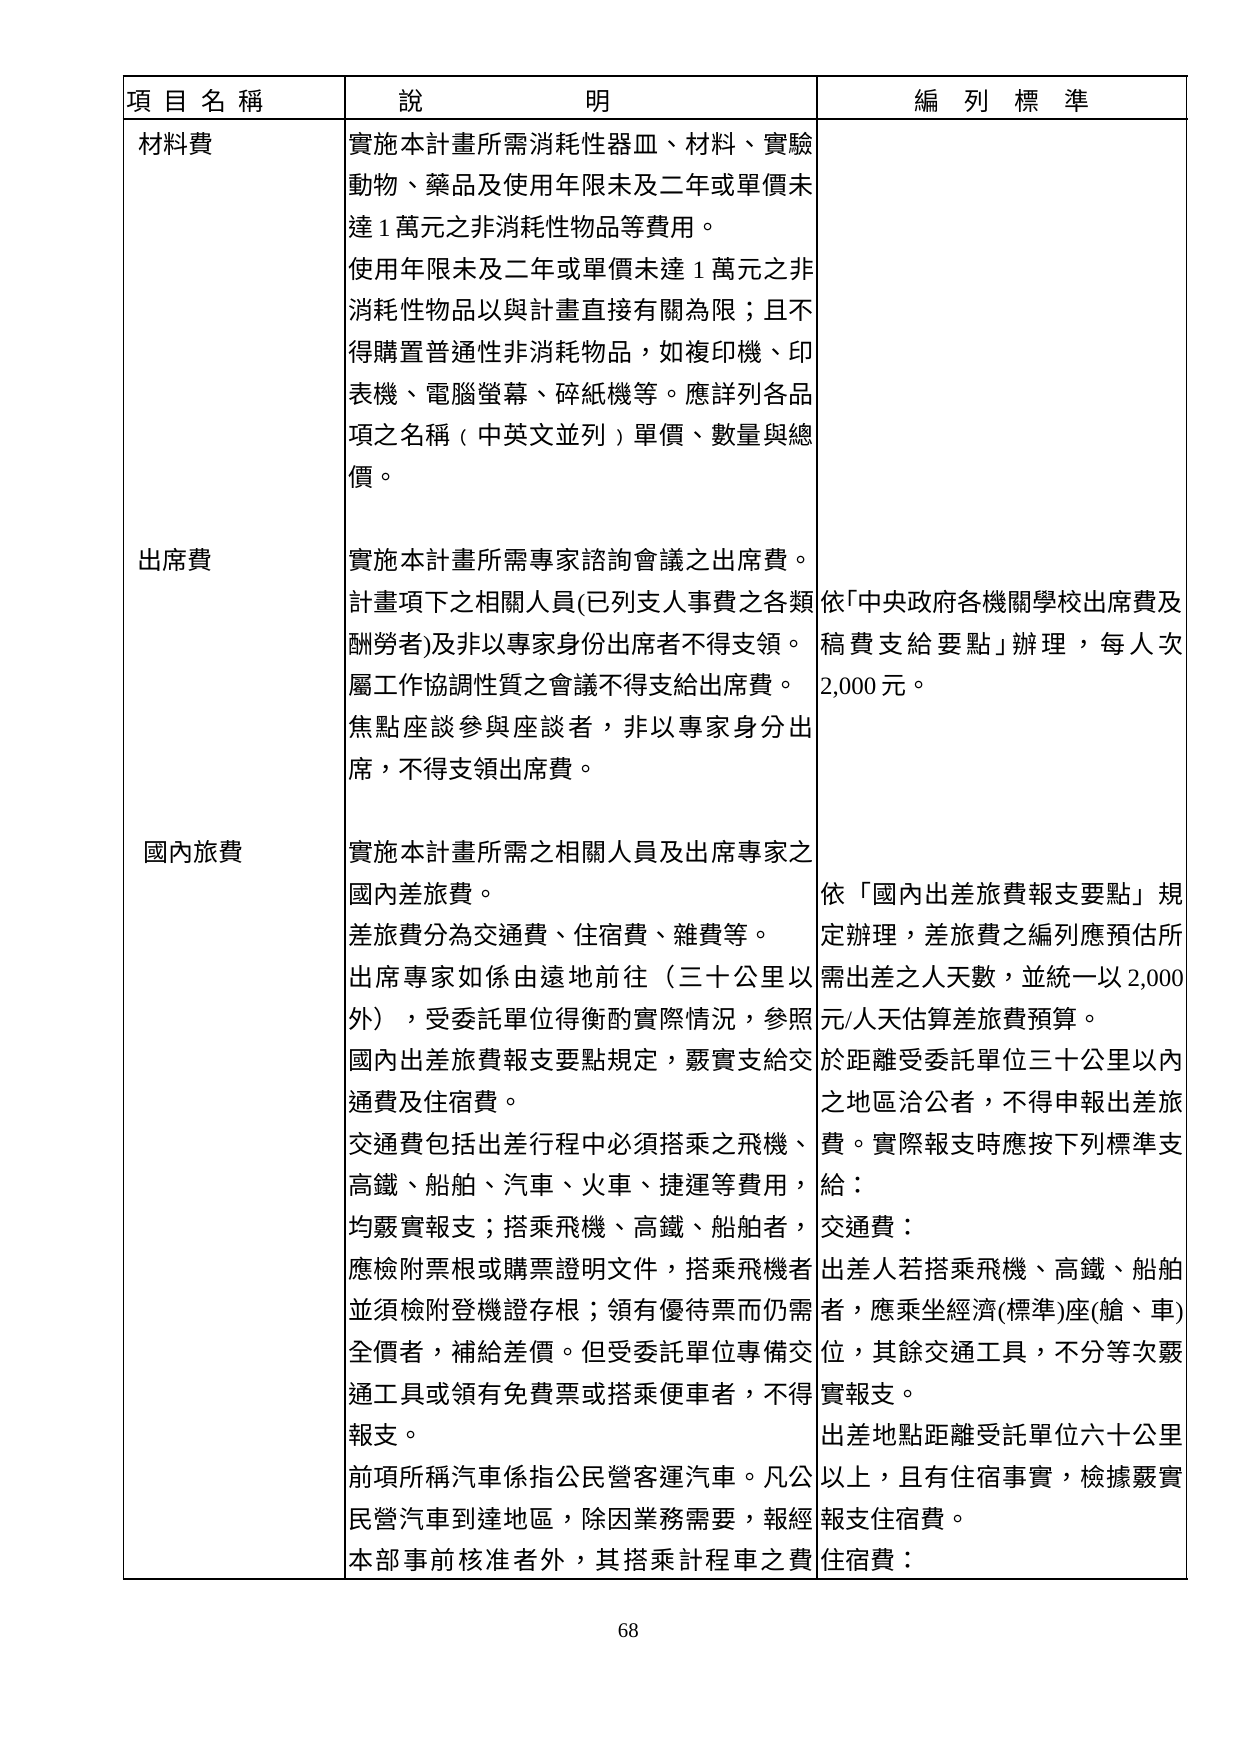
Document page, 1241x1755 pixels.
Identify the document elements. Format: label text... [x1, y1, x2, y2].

table_header 說 明 [346, 77, 816, 118]
table_cell 材料費 出席費 國內旅費 [124, 120, 344, 1578]
table_cell 實施本計畫所需消耗性器皿、材料、實驗動物、藥品及使用年限未及二年或單價未達1萬元之非消耗性物品等費用。 使用年限未及二年或單價未達1萬元之非消耗性物品以與計畫直接有關為限；且不得購置普通性非消耗物品，如複印機、印表機、電腦螢幕、碎紙機等。應詳列各品項之名稱﹙中英文並列﹚單價、數量與總價。 實施本計畫所需專家諮詢會議之出席費。計畫項下之相關人員(已列支人事費之各類酬勞者)及非以專家身份出席者不得支領。 屬工作協調性質之會議不得支給出席費。 焦點座談參與座談者，非以專家身分出席，不得支領出席費。 實施本計畫所需之相關人員及出席專家之國內差旅費。 差旅費分為交通費、住宿費、雜費等。 出席專家如係由遠地前往（三十公里以外），受委託單位得衡酌實際情況，參照國內出差旅費報支要點規定，覈實支給交通費及住宿費。 交通費包括出差行程中必須搭乘之飛機、高鐵、船舶、汽車、火車、捷運等費用，均覈實報支；搭乘飛機、高鐵、船舶者，應檢附票根或購票證明文件，搭乘飛機者並須檢附登機證存根；領有優待票而仍需全價者，補給差價。但受委託單位專備交通工具或領有免費票或搭乘便車者，不得報支。 前項所稱汽車係指公民營客運汽車。凡公民營汽車到達地區，除因業務需要，報經本部事前核准者外，其搭乘計程車之費 [346, 120, 816, 1578]
table_header 編 列 標 準 [818, 77, 1186, 118]
table_header 項 目 名 稱 [124, 77, 344, 118]
table_cell 依｢中央政府各機關學校出席費及稿費支給要點｣辦理，每人次2,000元。 依「國內出差旅費報支要點」規定辦理，差旅費之編列應預估所需出差之人天數，並統一以2,000元/人天估算差旅費預算。 於距離受委託單位三十公里以內之地區洽公者，不得申報出差旅費。實際報支時應按下列標準支給： 交通費： 出差人若搭乘飛機、高鐵、船舶者，應乘坐經濟(標準)座(艙、車)位，其餘交通工具，不分等次覈實報支。 出差地點距離受託單位六十公里以上，且有住宿事實，檢據覈實報支住宿費。 住宿費： [818, 120, 1186, 1578]
